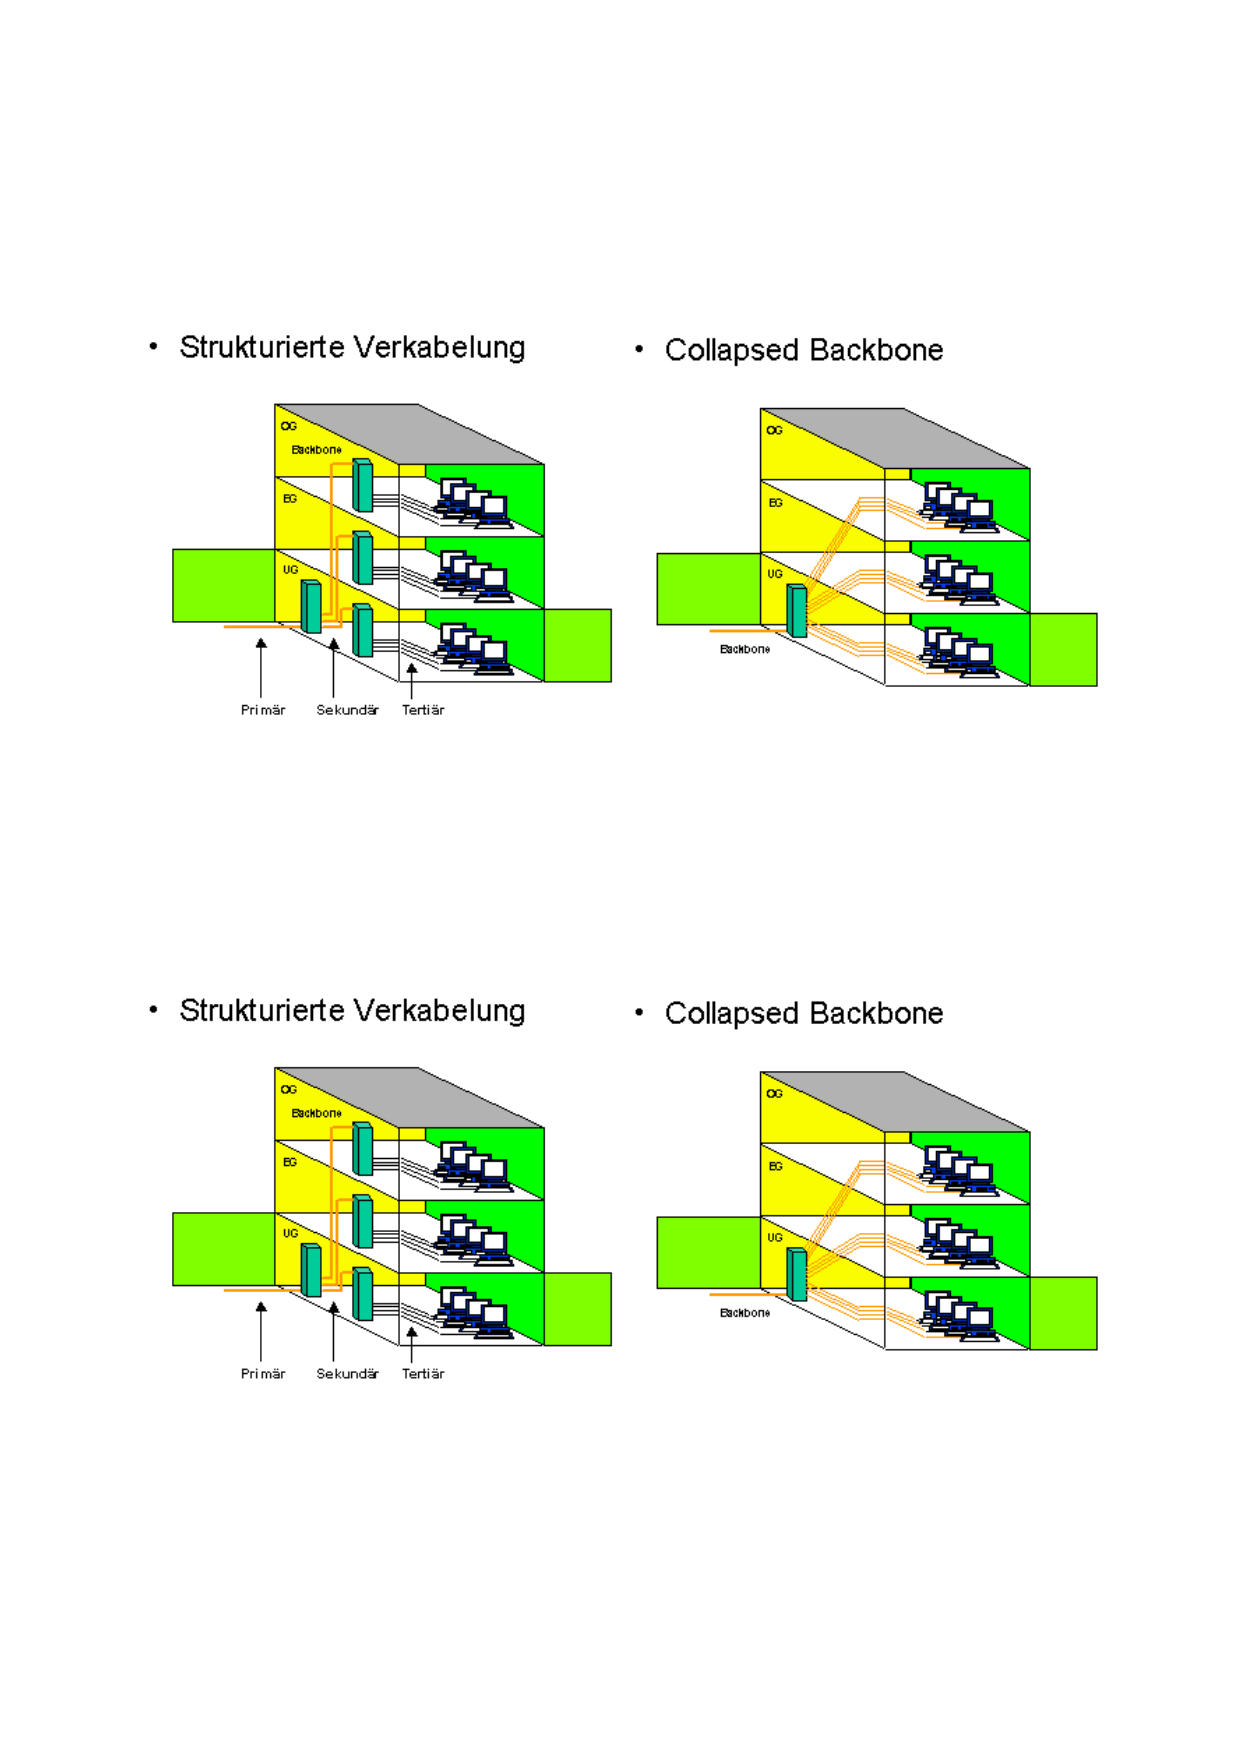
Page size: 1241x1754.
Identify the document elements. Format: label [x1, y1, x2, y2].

picture [118, 118, 1123, 1535]
